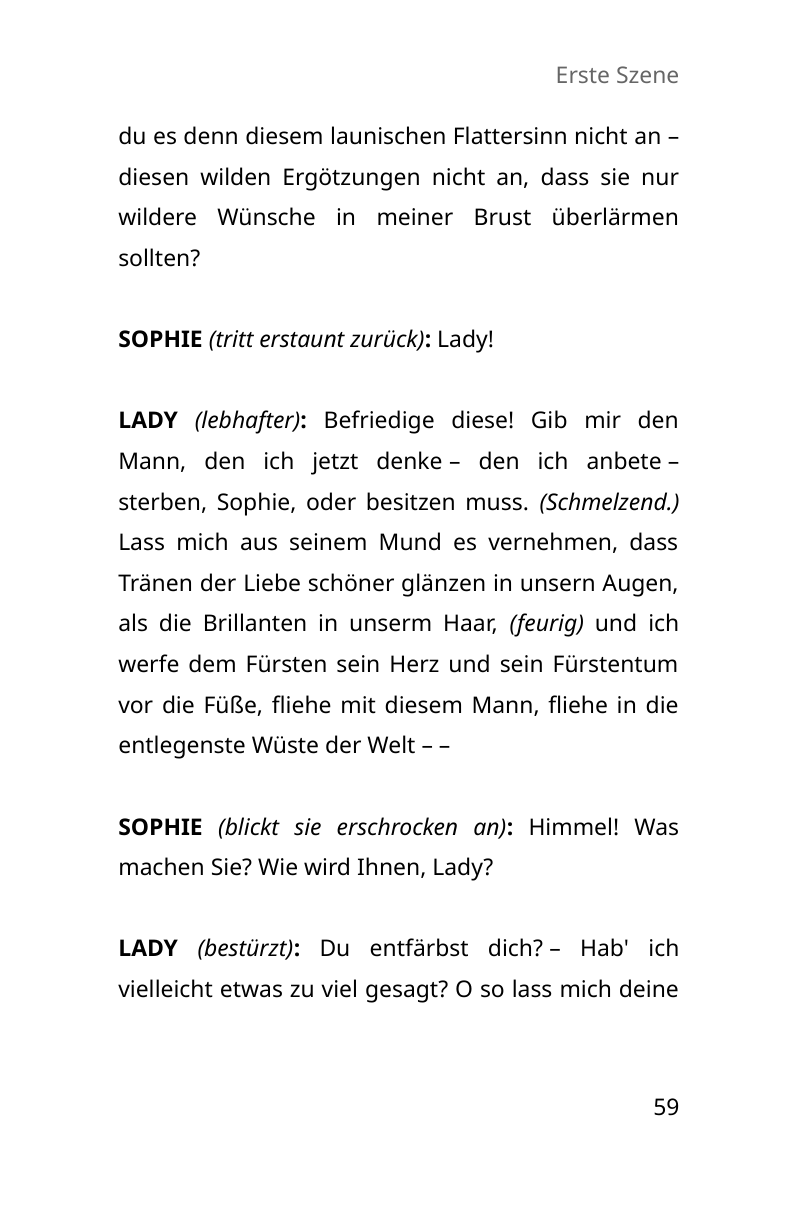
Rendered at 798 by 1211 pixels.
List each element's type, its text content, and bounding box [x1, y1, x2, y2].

text SOPHIE (blickt sie erschrocken an): Himmel! Was machen Sie? Wie wird Ihnen, Lady? [118, 782, 679, 882]
text LADY (lebhafter): Befriedige diese! Gib mir den Mann, den ich jetzt denke – den ich anbete – sterben, Sophie, oder besitzen muss. (Schmelzend.) Lass mich aus seinem Mund es vernehmen, dass Tränen der Liebe schöner glänzen in unsern Augen, als die Brillanten in unserm Haar, (feurig) und ich werfe dem Fürsten sein Herz und sein Fürstentum vor die Füße, fliehe mit diesem Mann, fliehe in die entlegenste Wüste der Welt – – [118, 375, 679, 760]
text SOPHIE (tritt erstaunt zurück): Lady! [118, 294, 679, 354]
text du es denn diesem launischen Flattersinn nicht an – diesen wilden Ergötzungen nicht an, dass sie nur wildere Wünsche in meiner Brust überlärmen sollten? [118, 120, 679, 273]
text LADY (bestürzt): Du entfärbst dich? – Hab' ich vielleicht etwas zu viel gesagt? O so lass mich deine [118, 903, 679, 1004]
